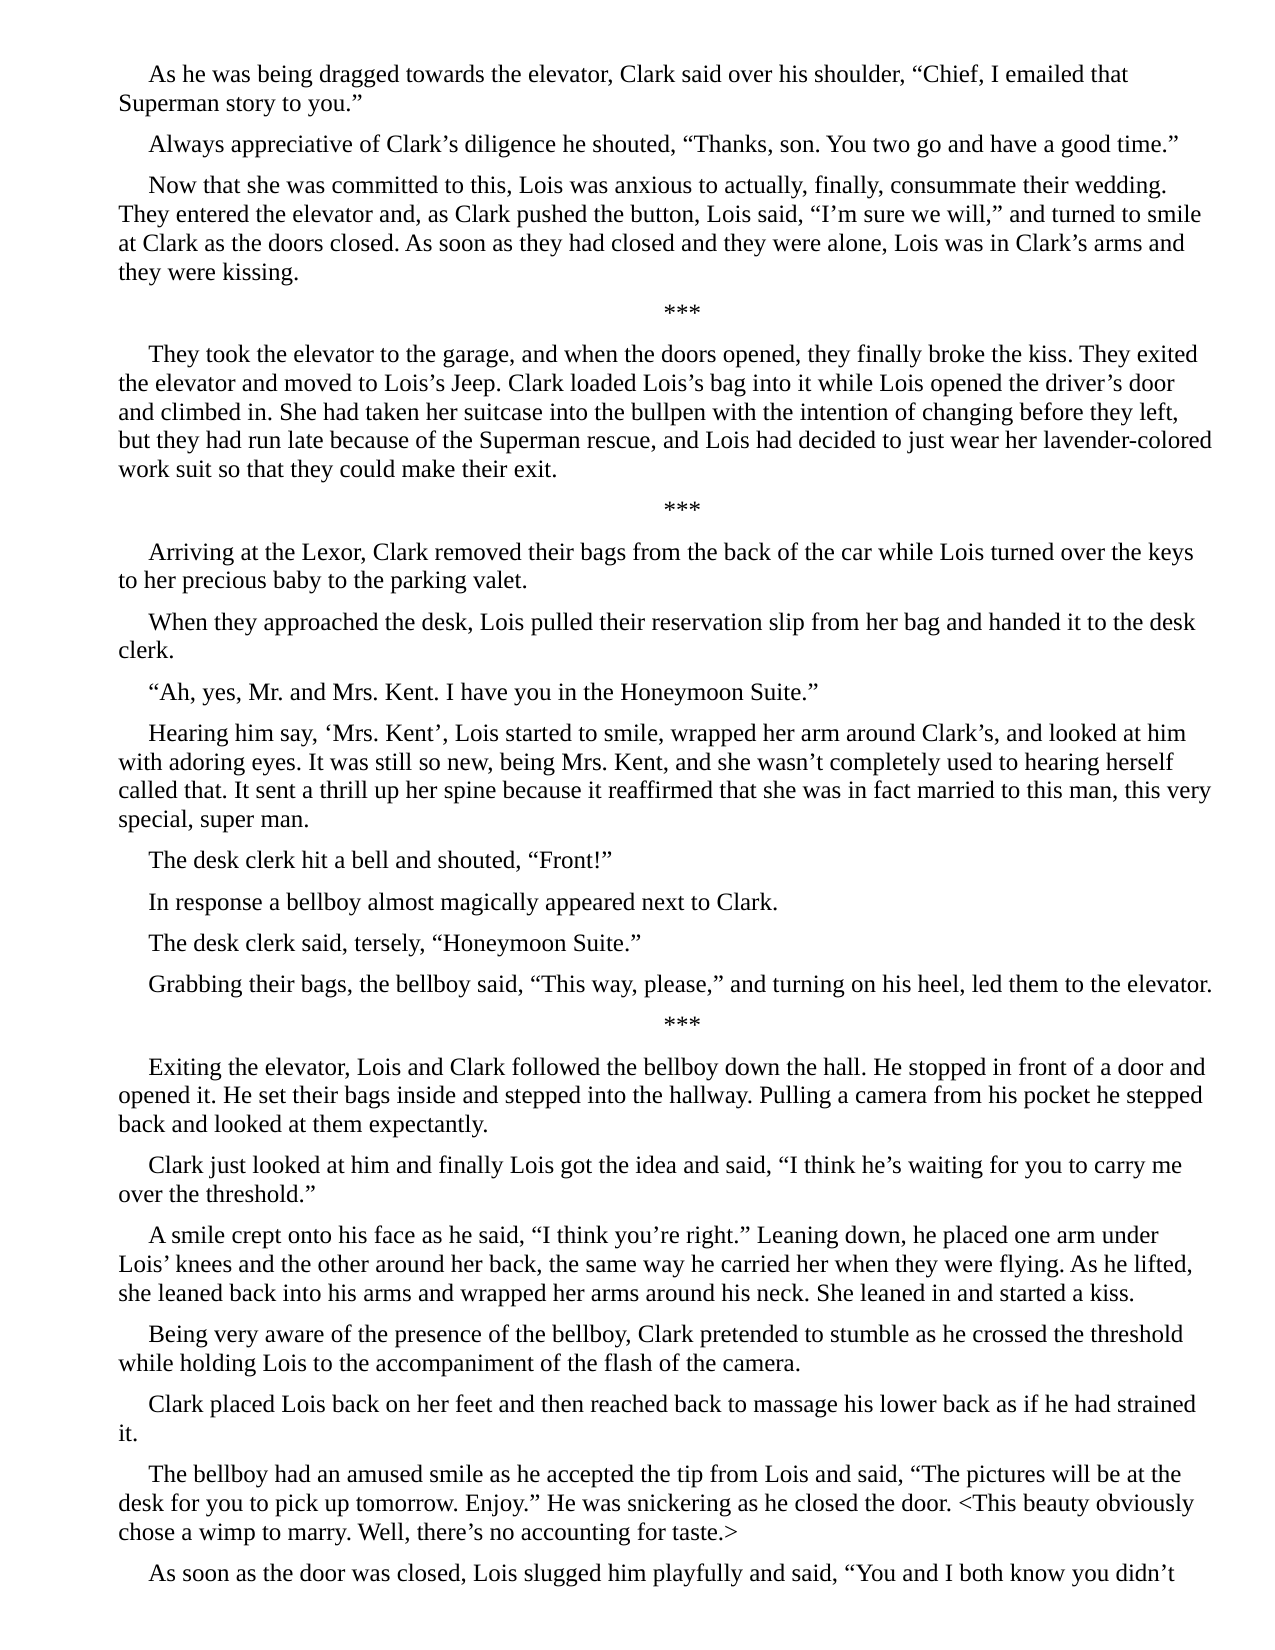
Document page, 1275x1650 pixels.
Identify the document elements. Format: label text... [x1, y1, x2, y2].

text *** [118, 1010, 1216, 1039]
text They took the elevator to the garage, and when the doors opened, they finally broke the kiss. They exited the elevator and moved to Lois’s Jeep. Clark loaded Lois’s bag into it while Lois opened the driver’s door and climbed in. She had taken her suitcase into the bullpen with the intention of changing before they left, but they had run late because of the Superman rescue, and Lois had decided to just wear her lavender-colored work suit so that they could make their exit. [118, 339, 1216, 483]
text Arriving at the Lexor, Clark removed their bags from the back of the car while Lois turned over the keys to her precious baby to the parking valet. [118, 537, 1216, 594]
text When they approached the desk, Lois pulled their reservation slip from her bag and handed it to the desk clerk. [118, 607, 1216, 664]
text In response a bellboy almost magically appeared next to Clark. [118, 887, 1216, 915]
text *** [118, 495, 1216, 524]
text Hearing him say, ‘Mrs. Kent’, Lois started to smile, wrapped her arm around Clark’s, and looked at him with adoring eyes. It was still so new, being Mrs. Kent, and she wasn’t completely used to hearing herself called that. It sent a thrill up her spine because it reaffirmed that she was in fact married to this man, this very special, super man. [118, 718, 1216, 833]
text A smile crept onto his face as he said, “I think you’re right.” Leaning down, he placed one arm under Lois’ knees and the other around her back, the same way he carried her when they were flying. As he lifted, she leaned back into his arms and wrapped her arms around his neck. She leaned in and started a kiss. [118, 1220, 1216, 1307]
text Exiting the elevator, Lois and Clark followed the bellboy down the hall. He stopped in front of a door and opened it. He set their bags inside and stepped into the hallway. Pulling a camera from his pocket he stepped back and looked at them expectantly. [118, 1052, 1216, 1138]
text As soon as the door was closed, Lois slugged him playfully and said, “You and I both know you didn’t [118, 1558, 1216, 1587]
text Grabbing their bags, the bellboy said, “This way, please,” and turning on his heel, led them to the elevator. [118, 969, 1216, 998]
text The desk clerk hit a bell and shouted, “Front!” [118, 845, 1216, 874]
text Clark placed Lois back on her feet and then reached back to massage his lower back as if he had strained it. [118, 1389, 1216, 1447]
text The desk clerk said, tersely, “Honeymoon Suite.” [118, 928, 1216, 957]
text “Ah, yes, Mr. and Mrs. Kent. I have you in the Honeymoon Suite.” [118, 677, 1216, 705]
text The bellboy had an amused smile as he accepted the tip from Lois and said, “The pictures will be at the desk for you to pick up tomorrow. Enjoy.” He was snickering as he closed the door. <This beauty obviously chose a wimp to marry. Well, there’s no accounting for taste.> [118, 1459, 1216, 1545]
text *** [118, 298, 1216, 327]
text Always appreciative of Clark’s diligence he shouted, “Thanks, son. You two go and have a good time.” [118, 129, 1216, 158]
text Clark just looked at him and finally Lois got the idea and said, “I think he’s waiting for you to carry me over the threshold.” [118, 1150, 1216, 1208]
text Being very aware of the presence of the bellboy, Clark pretended to stumble as he crossed the threshold while holding Lois to the accompaniment of the flash of the camera. [118, 1319, 1216, 1377]
text As he was being dragged towards the elevator, Clark said over his shoulder, “Chief, I emailed that Superman story to you.” [118, 59, 1216, 117]
text Now that she was committed to this, Lois was anxious to actually, finally, consummate their wedding. They entered the elevator and, as Clark pushed the button, Lois said, “I’m sure we will,” and turned to smile at Clark as the doors closed. As soon as they had closed and they were alone, Lois was in Clark’s arms and they were kissing. [118, 170, 1216, 285]
